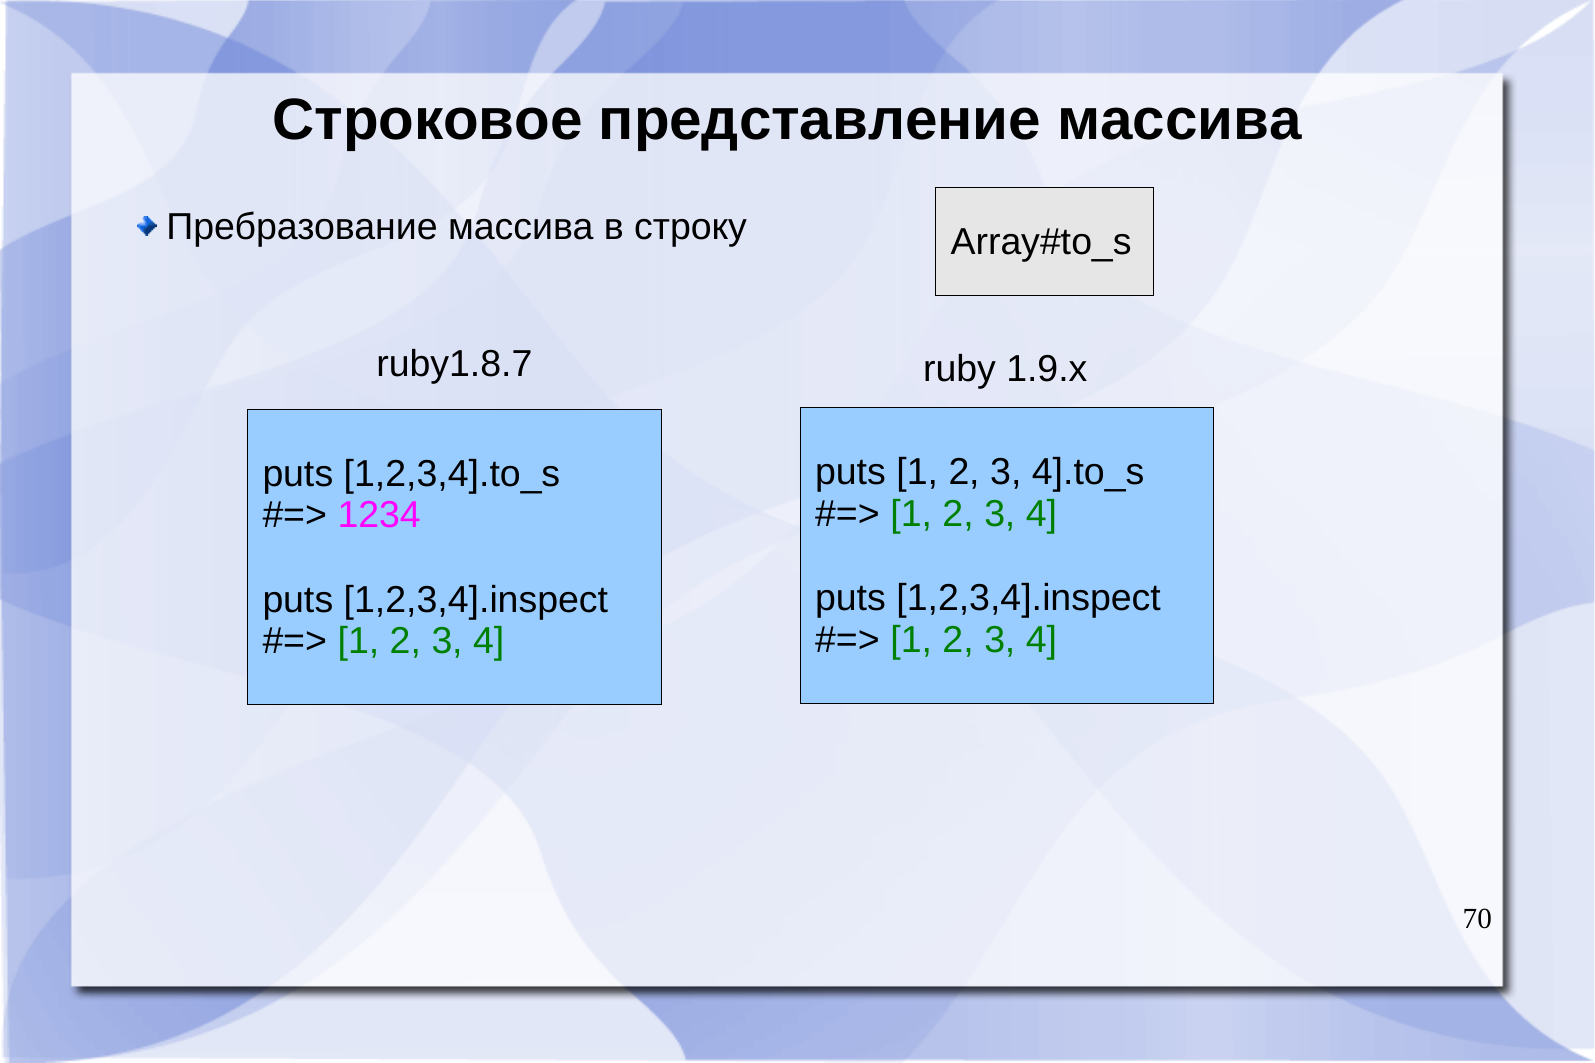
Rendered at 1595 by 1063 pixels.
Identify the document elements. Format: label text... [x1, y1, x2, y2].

text_box Array#to_s [935, 187, 1154, 296]
text_box ruby 1.9.x [908, 339, 1102, 397]
text_box ruby1.8.7 [361, 334, 547, 392]
picture [0, 0, 1595, 1063]
text_box puts [1,2,3,4].to_s #=> 1234 puts [1,2,3,4].inspect #=> [1, 2, 3, 4] [247, 409, 662, 705]
text_box Пребразование массива в строку [122, 197, 762, 255]
text_box puts [1, 2, 3, 4].to_s #=> [1, 2, 3, 4] puts [1,2,3,4].inspect #=> [1, 2, 3, 4] [800, 407, 1214, 704]
title Строковое представление массива [75, 75, 1501, 164]
